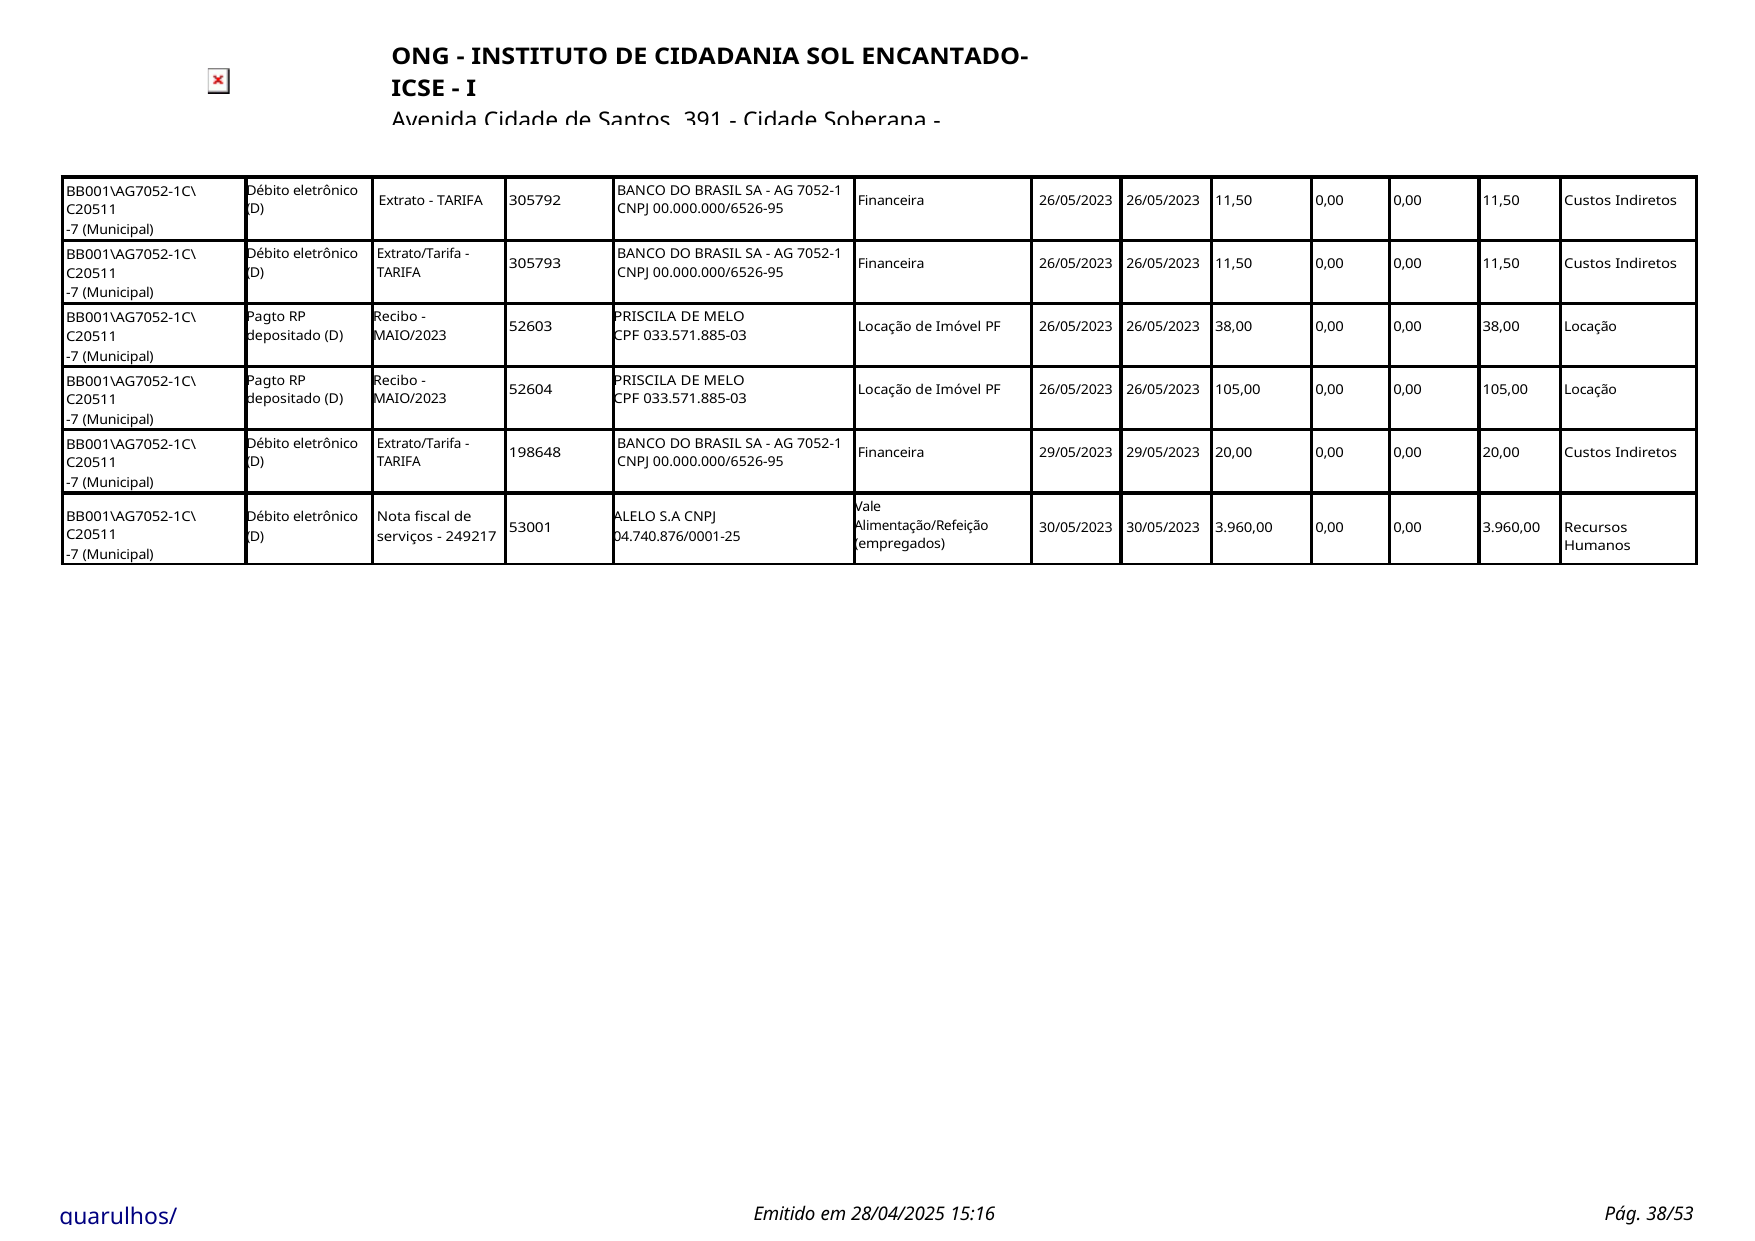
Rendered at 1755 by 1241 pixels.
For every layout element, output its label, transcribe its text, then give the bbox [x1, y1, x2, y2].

table_cell PRISCILA DE MELO CPF 033.571.885-03 [615, 305, 853, 365]
table_cell 198648 [507, 431, 612, 491]
table_cell 26/05/2023 [1123, 242, 1210, 302]
table_cell Débito eletrônico (D) [248, 179, 371, 238]
table_cell Nota ﬁscal de serviços - 249217 [374, 495, 504, 563]
table_cell 3.960,00 [1481, 495, 1559, 563]
table_cell 0,00 [1391, 305, 1477, 365]
table_cell 105,00 [1213, 368, 1310, 428]
table_cell 0,00 [1391, 431, 1477, 491]
table_cell Débito eletrônico (D) [248, 242, 371, 302]
table_cell 0,00 [1313, 305, 1388, 365]
table_cell 26/05/2023 [1123, 305, 1210, 365]
table_cell Financeira [856, 431, 1030, 491]
table_cell Recibo - MAIO/2023 [374, 368, 504, 428]
table_cell Vale Alimentação/Refeição (empregados) [856, 495, 1030, 563]
table_cell Débito eletrônico (D) [248, 495, 371, 563]
table_cell Locação de Imóvel PF [856, 368, 1030, 428]
table_cell BB001\AG7052-1C\C20511 -7 (Municipal) [64, 305, 244, 365]
table_cell 26/05/2023 [1123, 179, 1210, 238]
table_cell 30/05/2023 [1123, 495, 1210, 563]
table_cell 20,00 [1481, 431, 1559, 491]
table_cell Pagto RP depositado (D) [248, 368, 371, 428]
table_cell 26/05/2023 [1033, 305, 1119, 365]
table_cell PRISCILA DE MELO CPF 033.571.885-03 [615, 368, 853, 428]
table_cell 0,00 [1391, 179, 1477, 238]
table_cell 0,00 [1313, 242, 1388, 302]
table_cell Locação [1562, 368, 1695, 428]
table_cell Débito eletrônico (D) [248, 431, 371, 491]
table_cell BB001\AG7052-1C\C20511 -7 (Municipal) [64, 179, 244, 238]
table_cell BB001\AG7052-1C\C20511 -7 (Municipal) [64, 368, 244, 428]
table_cell 0,00 [1313, 368, 1388, 428]
table_cell 26/05/2023 [1033, 368, 1119, 428]
table_cell Custos Indiretos [1562, 431, 1695, 491]
table_cell 26/05/2023 [1033, 242, 1119, 302]
table_cell Financeira [856, 242, 1030, 302]
table_cell Custos Indiretos [1562, 242, 1695, 302]
table_cell Recibo - MAIO/2023 [374, 305, 504, 365]
table_cell 305792 [507, 179, 612, 238]
table_cell 11,50 [1213, 242, 1310, 302]
table_cell BB001\AG7052-1C\C20511 -7 (Municipal) [64, 431, 244, 491]
table_cell 0,00 [1313, 431, 1388, 491]
table_cell 38,00 [1481, 305, 1559, 365]
table_cell 53001 [507, 495, 612, 563]
table_cell 11,50 [1481, 179, 1559, 238]
table_cell 0,00 [1313, 495, 1388, 563]
table_cell 0,00 [1391, 242, 1477, 302]
table_cell BB001\AG7052-1C\C20511 -7 (Municipal) [64, 495, 244, 563]
table_cell Locação de Imóvel PF [856, 305, 1030, 365]
table_cell Extrato/Tarifa - TARIFA [374, 431, 504, 491]
table_cell 305793 [507, 242, 612, 302]
table_cell 0,00 [1313, 179, 1388, 238]
table_cell Financeira [856, 179, 1030, 238]
table_cell BANCO DO BRASIL SA - AG 7052-1 CNPJ 00.000.000/6526-95 [615, 179, 853, 238]
table_cell 105,00 [1481, 368, 1559, 428]
table_cell BANCO DO BRASIL SA - AG 7052-1 CNPJ 00.000.000/6526-95 [615, 431, 853, 491]
table_cell ALELO S.A CNPJ 04.740.876/0001-25 [615, 495, 853, 563]
table_cell Extrato - TARIFA [374, 179, 504, 238]
table_cell 30/05/2023 [1033, 495, 1119, 563]
table_cell Custos Indiretos [1562, 179, 1695, 238]
table_cell 38,00 [1213, 305, 1310, 365]
table_cell 3.960,00 [1213, 495, 1310, 563]
table_cell Locação [1562, 305, 1695, 365]
table_cell BANCO DO BRASIL SA - AG 7052-1 CNPJ 00.000.000/6526-95 [615, 242, 853, 302]
table_cell 52604 [507, 368, 612, 428]
table_cell 29/05/2023 [1123, 431, 1210, 491]
table_cell 52603 [507, 305, 612, 365]
table_cell 0,00 [1391, 495, 1477, 563]
table_cell Pagto RP depositado (D) [248, 305, 371, 365]
table_cell 26/05/2023 [1123, 368, 1210, 428]
table_cell Recursos Humanos [1562, 495, 1695, 563]
table_cell 0,00 [1391, 368, 1477, 428]
table_cell Extrato/Tarifa - TARIFA [374, 242, 504, 302]
table_cell 29/05/2023 [1033, 431, 1119, 491]
table_cell BB001\AG7052-1C\C20511 -7 (Municipal) [64, 242, 244, 302]
table_cell 11,50 [1213, 179, 1310, 238]
table_cell 20,00 [1213, 431, 1310, 491]
table_cell 11,50 [1481, 242, 1559, 302]
table_cell 26/05/2023 [1033, 179, 1119, 238]
